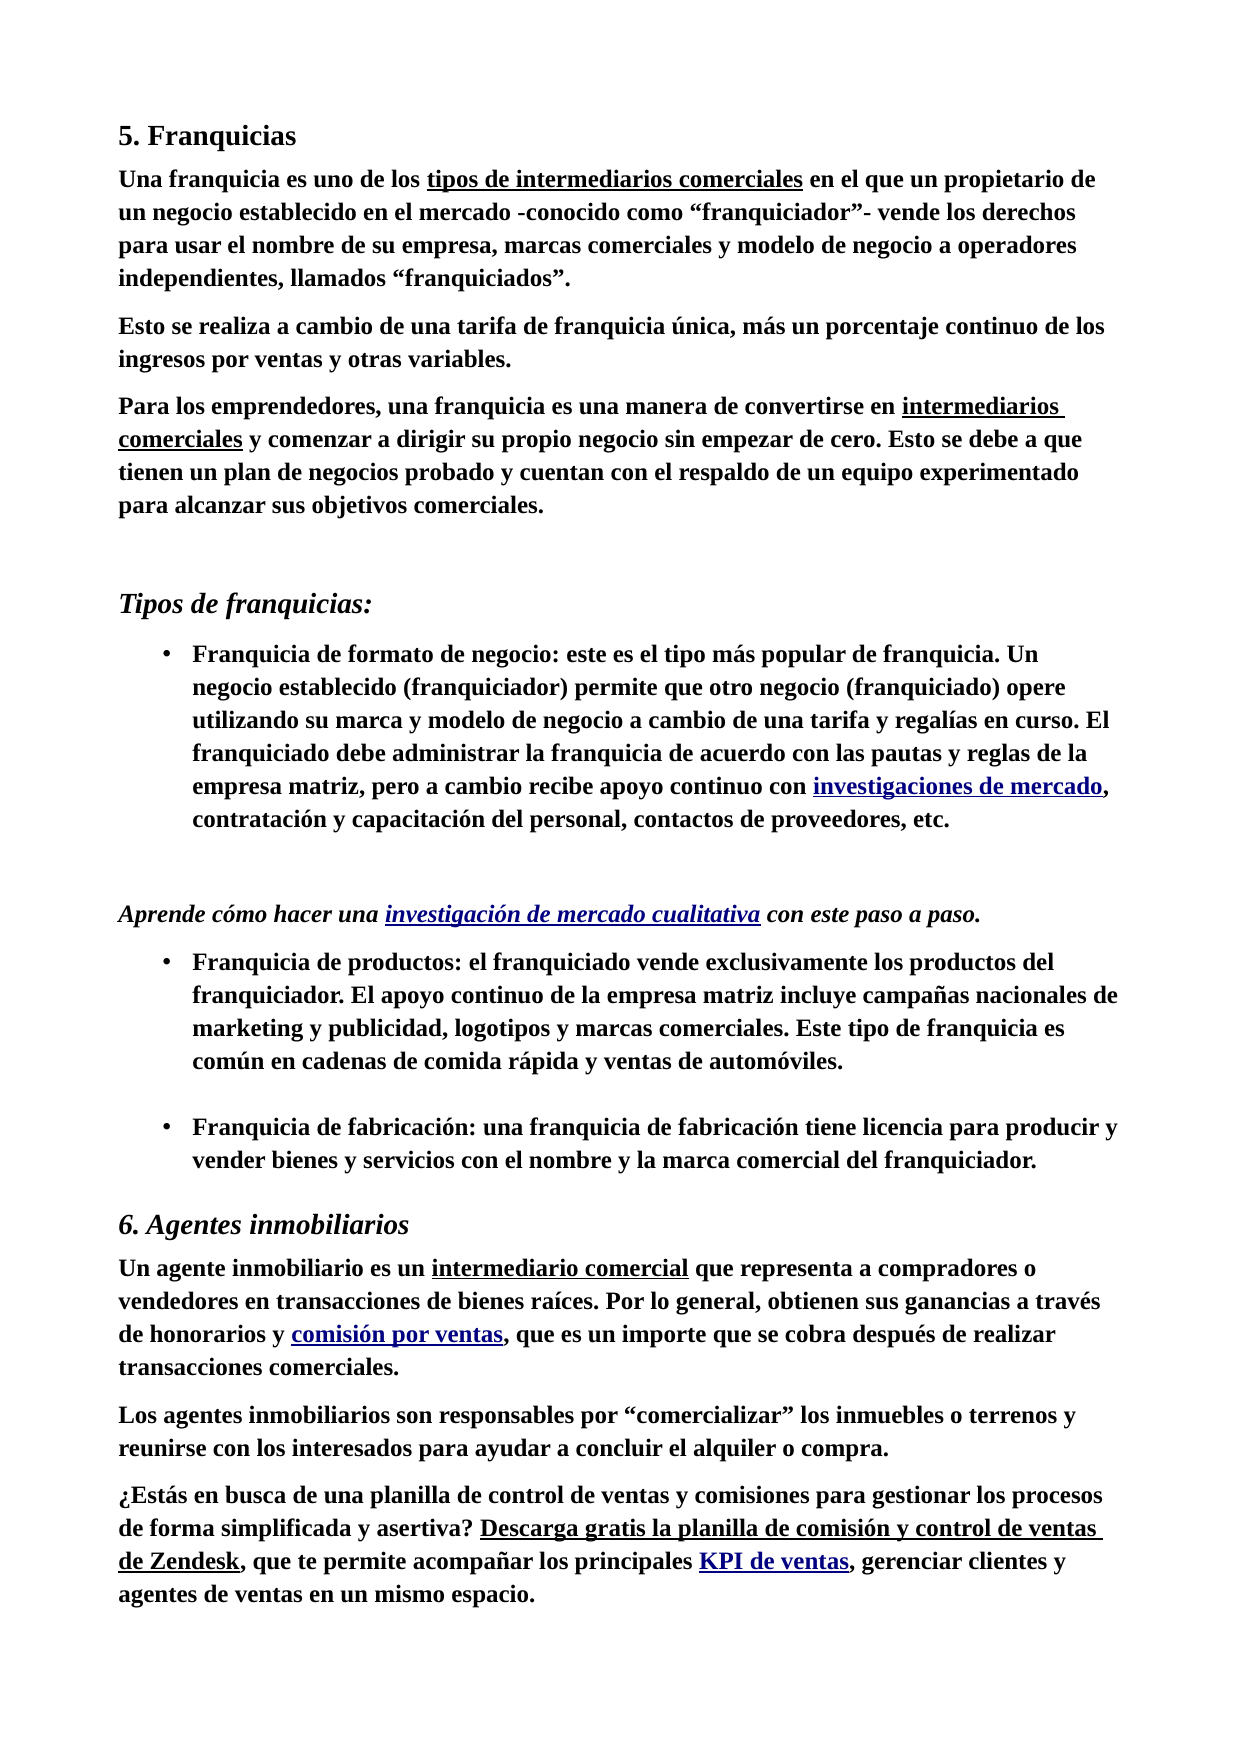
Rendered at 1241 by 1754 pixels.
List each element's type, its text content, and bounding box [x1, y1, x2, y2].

text Un agente inmobiliario es un intermediario comercial que representa a compradores o vendedores en transacciones de bienes raíces. Por lo general, obtienen sus ganancias a través de honorarios y comisión por ventas, que es un importe que se cobra después de realizar transacciones comerciales. [118, 1253, 1122, 1381]
text Aprende cómo hacer una investigación de mercado cualitativa con este paso a paso. [118, 899, 1122, 928]
list Franquicia de fabricación: una franquicia de fabricación tiene licencia para producir y vender bienes y servicios con el nombre y la marca comercial del franquiciador. [162, 1112, 1122, 1174]
list Franquicia de productos: el franquiciado vende exclusivamente los productos del franquiciador. El apoyo continuo de la empresa matriz incluye campañas nacionales de marketing y publicidad, logotipos y marcas comerciales. Este tipo de franquicia es común en cadenas de comida rápida y ventas de automóviles. [162, 947, 1122, 1074]
subtitle 6. Agentes inmobiliarios [118, 1207, 1122, 1241]
text Una franquicia es uno de los tipos de intermediarios comerciales en el que un propietario de un negocio establecido en el mercado -conocido como “franquiciador”- vende los derechos para usar el nombre de su empresa, marcas comerciales y modelo de negocio a operadores independientes, llamados “franquiciados”. [118, 164, 1122, 292]
text Los agentes inmobiliarios son responsables por “comercializar” los inmuebles o terrenos y reunirse con los interesados para ayudar a concluir el alquiler o compra. [118, 1400, 1122, 1462]
text Tipos de franquicias: [118, 586, 1122, 619]
text ¿Estás en busca de una planilla de control de ventas y comisiones para gestionar los procesos de forma simplificada y asertiva? Descarga gratis la planilla de comisión y control de ventas de Zendesk, que te permite acompañar los principales KPI de ventas, gerenciar clientes y agentes de ventas en un mismo espacio. [118, 1480, 1122, 1608]
list Franquicia de formato de negocio: este es el tipo más popular de franquicia. Un negocio establecido (franquiciador) permite que otro negocio (franquiciado) opere utilizando su marca y modelo de negocio a cambio de una tarifa y regalías en curso. El franquiciado debe administrar la franquicia de acuerdo con las pautas y reglas de la empresa matriz, pero a cambio recibe apoyo continuo con investigaciones de mercado, contratación y capacitación del personal, contactos de proveedores, etc. [162, 639, 1122, 833]
text Esto se realiza a cambio de una tarifa de franquicia única, más un porcentaje continuo de los ingresos por ventas y otras variables. [118, 311, 1122, 373]
subtitle 5. Franquicias [118, 118, 1122, 152]
text Para los emprendedores, una franquicia es una manera de convertirse en intermediarios comerciales y comenzar a dirigir su propio negocio sin empezar de cero. Esto se debe a que tienen un plan de negocios probado y cuentan con el respaldo de un equipo experimentado para alcanzar sus objetivos comerciales. [118, 391, 1122, 519]
